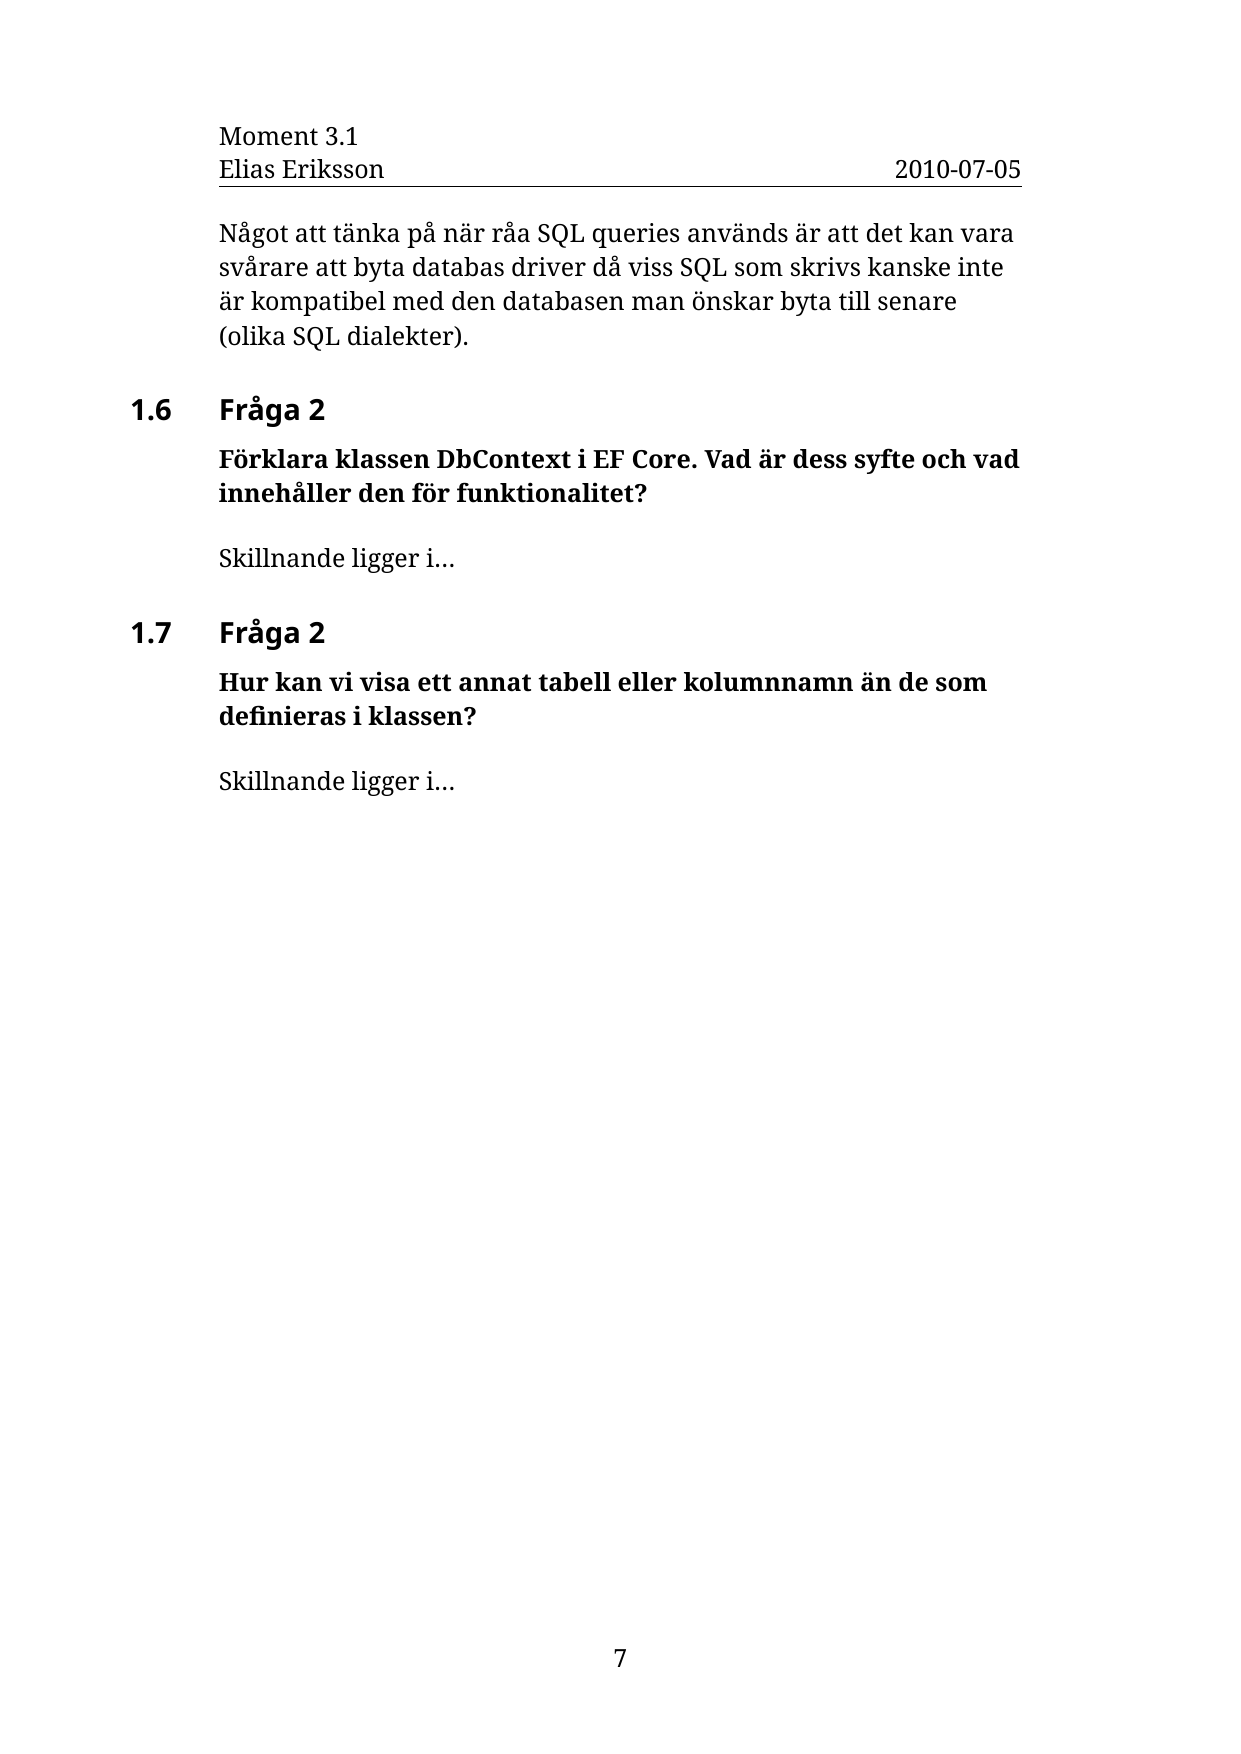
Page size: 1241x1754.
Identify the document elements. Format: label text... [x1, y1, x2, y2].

text Hur kan vi visa ett annat tabell eller kolumnnamn än de som definieras i klassen? [218, 665, 1022, 733]
text Något att tänka på när råa SQL queries används är att det kan vara svårare att byta databas driver då viss SQL som skrivs kanske inte är kompatibel med den databasen man önskar byta till senare (olika SQL dialekter). [218, 216, 1022, 352]
subtitle Fråga 2 [130, 389, 1022, 429]
text Skillnande ligger i… [218, 764, 1022, 798]
text Förklara klassen DbContext i EF Core. Vad är dess syfte och vad innehåller den för funktionalitet? [218, 442, 1022, 510]
text Skillnande ligger i… [218, 541, 1022, 575]
subtitle Fråga 2 [130, 612, 1022, 652]
